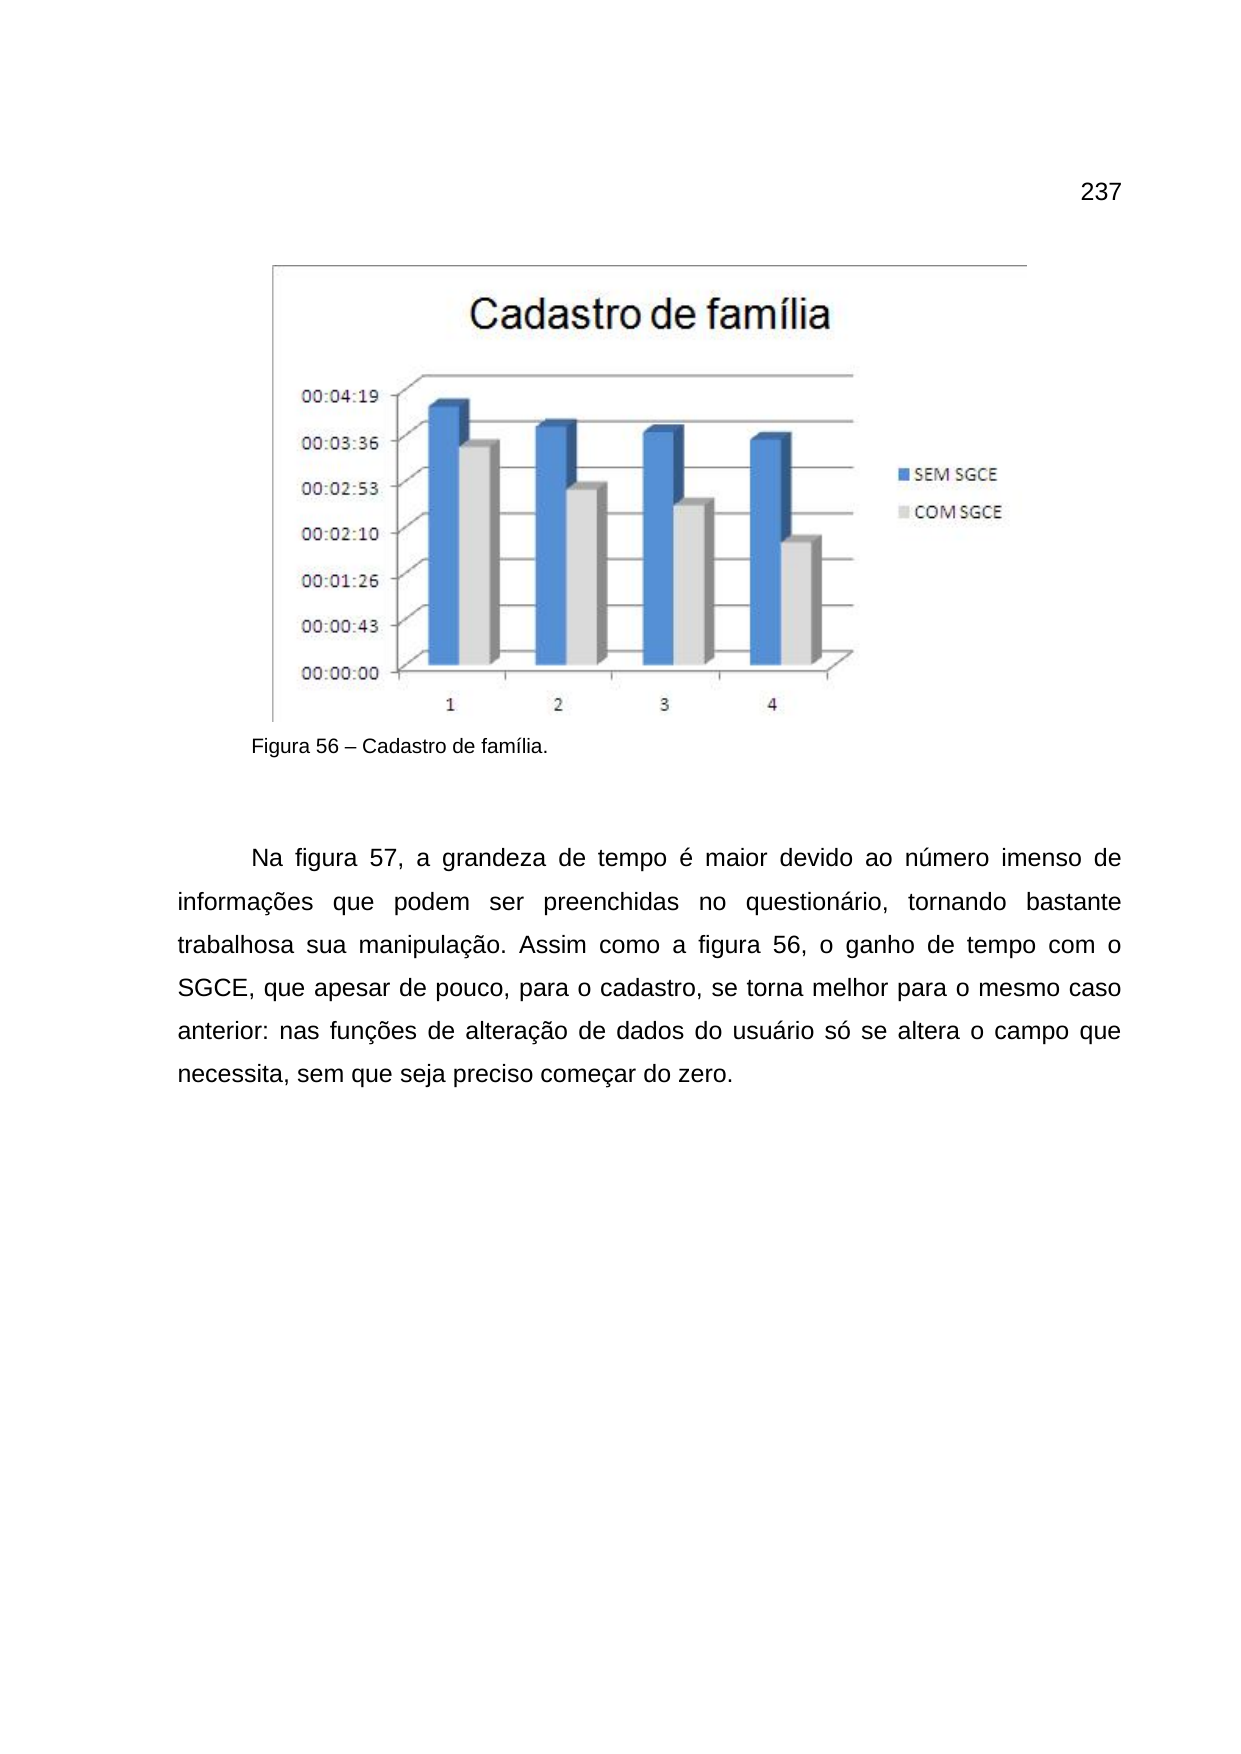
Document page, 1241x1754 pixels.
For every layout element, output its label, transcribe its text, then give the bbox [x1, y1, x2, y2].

text Na figura 57, a grandeza de tempo é maior devido ao número imenso de informações que podem ser preenchidas no questionário, tornando bastante trabalhosa sua manipulação. Assim como a figura 56, o ganho de tempo com o SGCE, que apesar de pouco, para o cadastro, se torna melhor para o mesmo caso anterior: nas funções de alteração de dados do usuário só se altera o campo que necessita, sem que seja preciso começar do zero. [177, 843, 1122, 1088]
text Figura 56 – Cadastro de família. [177, 731, 1122, 758]
picture [272, 265, 1027, 722]
